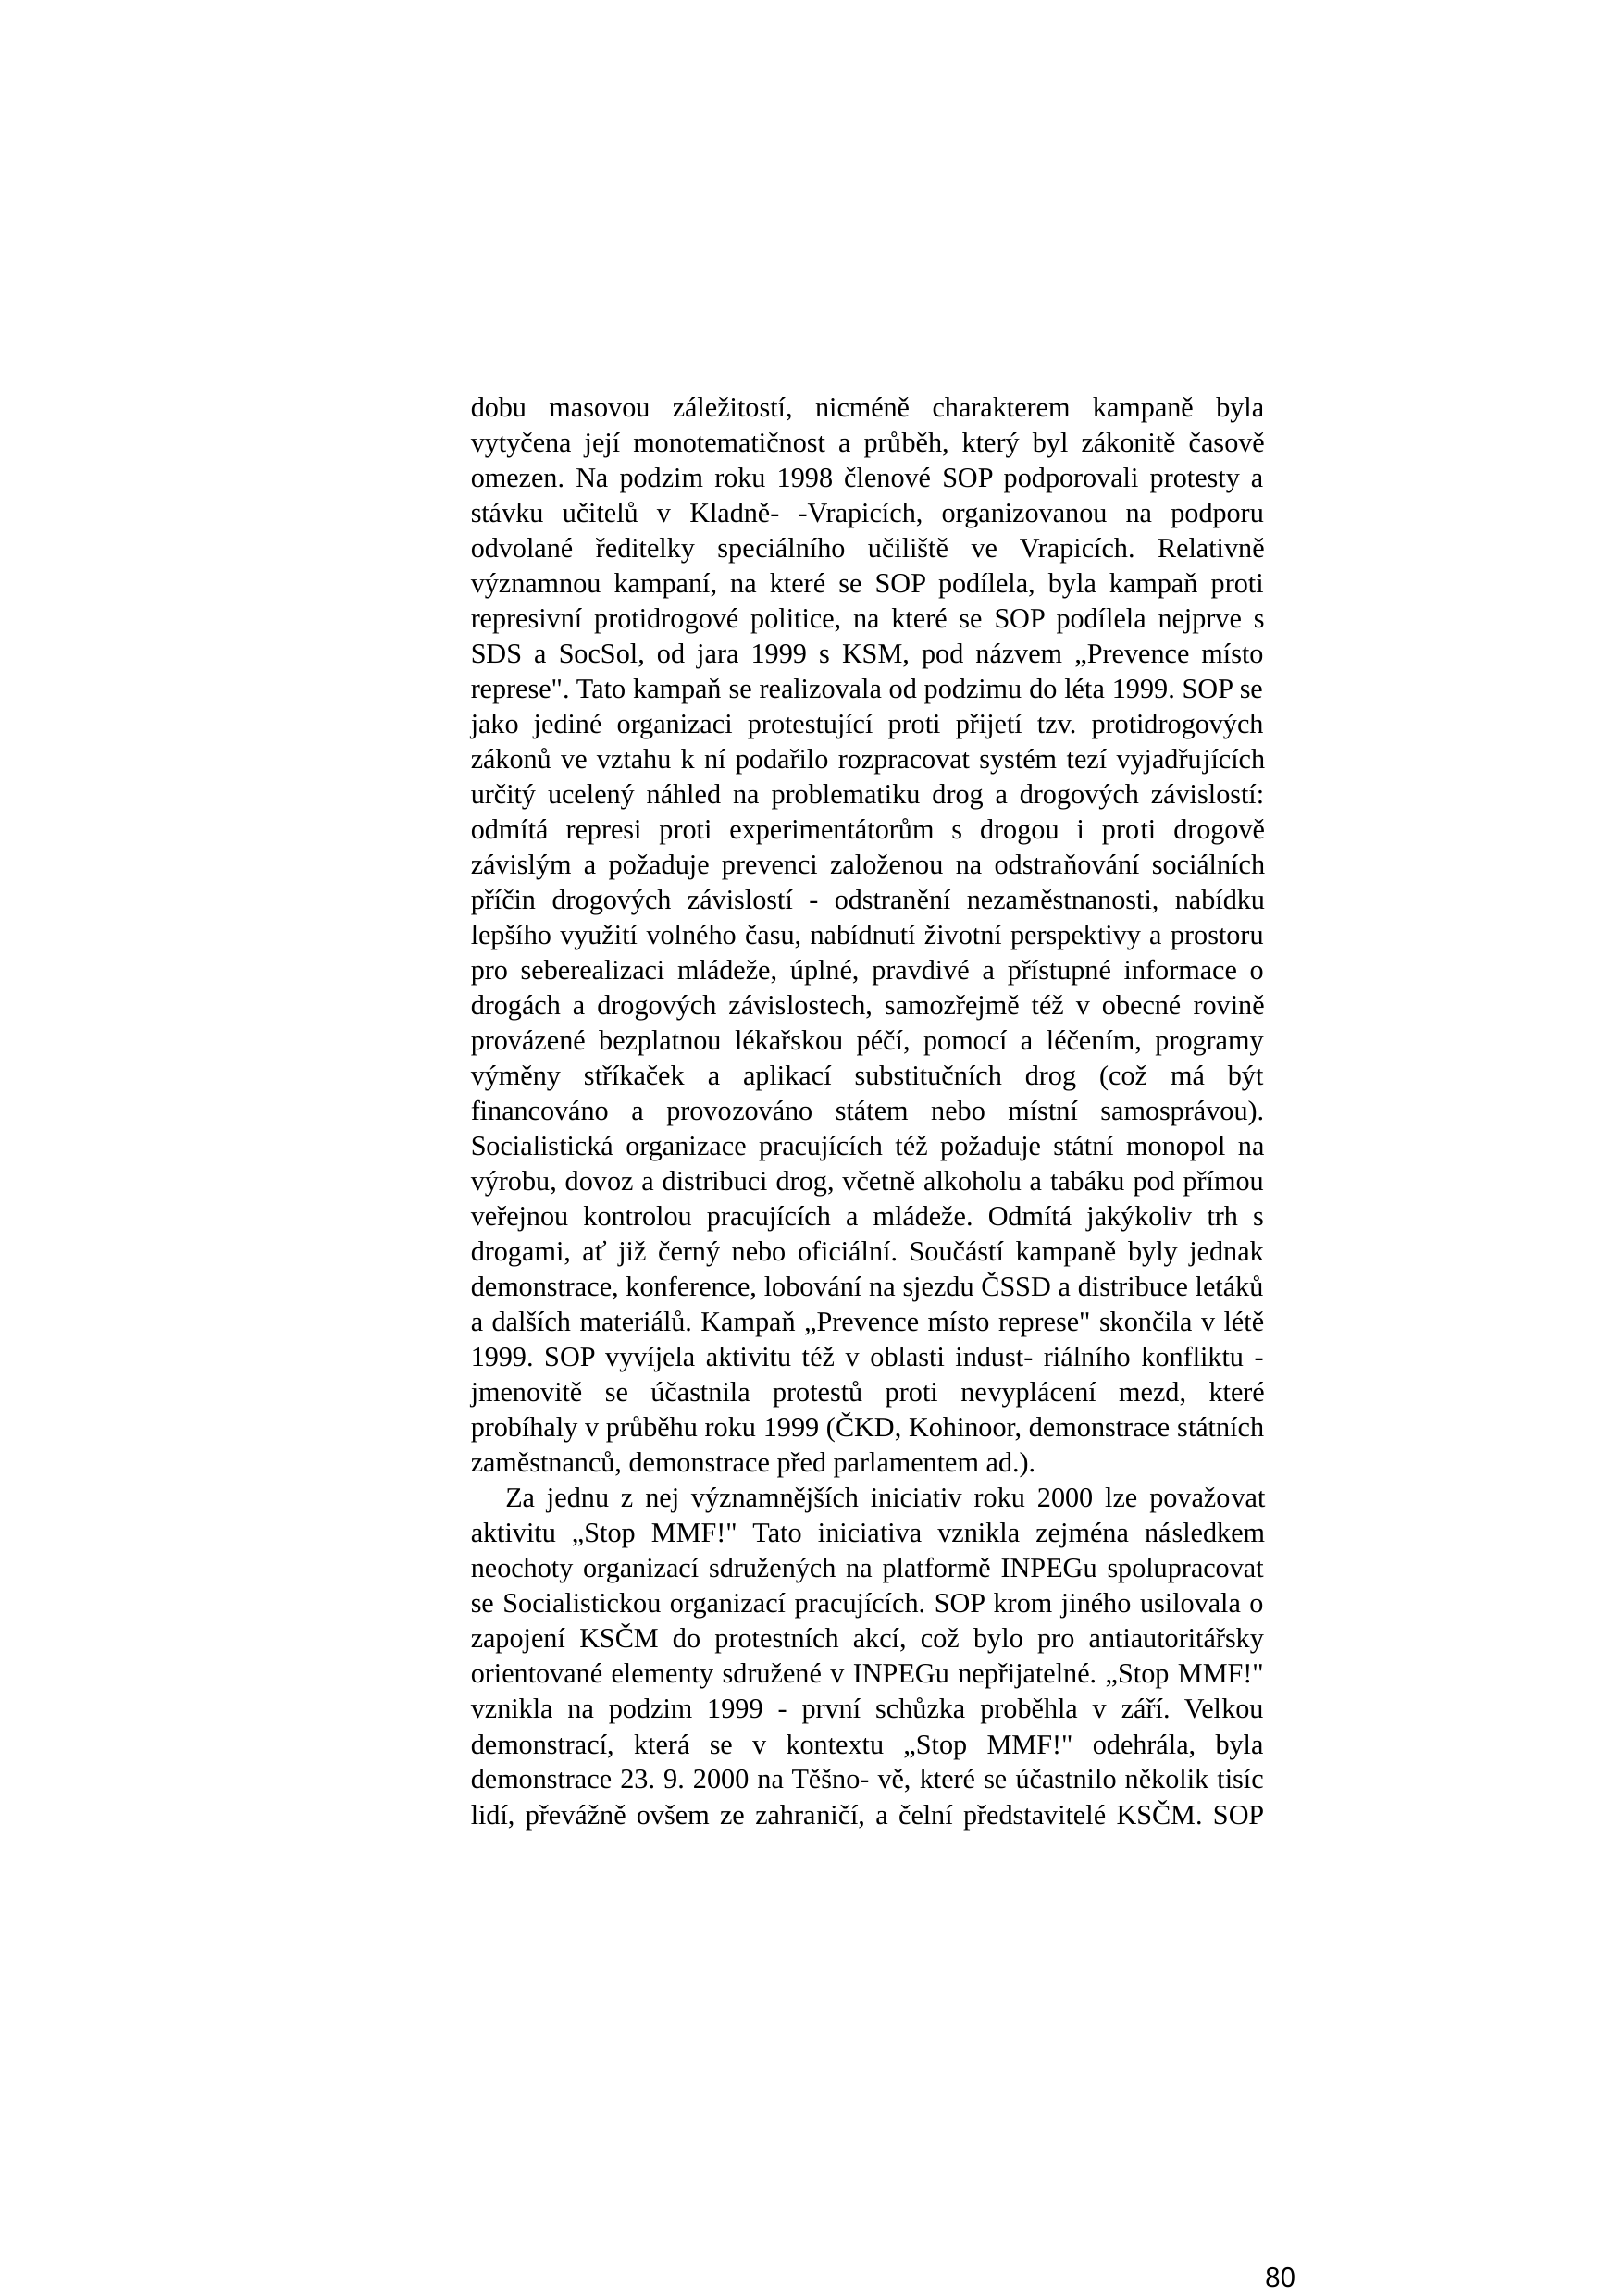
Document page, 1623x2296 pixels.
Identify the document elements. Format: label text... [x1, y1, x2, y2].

text Za jednu z nej významnějších iniciativ roku 2000 lze považo­vat aktivitu „Stop MMF!" Tato iniciativa vznikla zejména ná­sledkem neochoty organizací sdružených na platformě INPEGu spolupracovat se Socialistickou organizací pracujících. SOP krom jiného usilovala o zapojení KSČM do protestních akcí, což bylo pro antiautoritářsky orientované elementy sdružené v INPEGu nepřijatelné. „Stop MMF!" vznikla na podzim 1999 - první schůzka proběhla v září. Velkou demonstrací, která se v kontextu „Stop MMF!" odehrála, byla demonstrace 23. 9. 2000 na Těšno- vě, které se účastnilo několik tisíc lidí, převážně ovšem ze zahra­ničí, a čelní představitelé KSČM. SOP [470, 1479, 1265, 1831]
text dobu masovou záležitostí, nicméně charakterem kampaně byla vytyčena její monotematičnost a prů­běh, který byl zákonitě časově omezen. Na podzim roku 1998 členové SOP podporovali protesty a stávku učitelů v Kladně- -Vrapicích, organizovanou na podporu odvolané ředitelky spe­ciálního učiliště ve Vrapicích. Relativně významnou kampaní, na které se SOP podílela, byla kampaň proti represivní protidro­gové politice, na které se SOP podílela nejprve s SDS a SocSol, od jara 1999 s KSM, pod názvem „Prevence místo represe". Tato kampaň se realizovala od podzimu do léta 1999. SOP se jako jediné organizaci protestující proti přijetí tzv. protidrogových zákonů ve vztahu k ní podařilo rozpracovat systém tezí vyjadřu­jících určitý ucelený náhled na problematiku drog a drogových závislostí: odmítá represi proti experimentátorům s drogou i pro­ti drogově závislým a požaduje prevenci založenou na odstra­ňování sociálních příčin drogových závislostí - odstranění neza­městnanosti, nabídku lepšího využití volného času, nabídnutí životní perspektivy a prostoru pro seberealizaci mládeže, úplné, pravdivé a přístupné informace o drogách a drogových závis­lostech, samozřejmě též v obecné rovině provázené bezplatnou lékařskou péčí, pomocí a léčením, programy výměny stříkaček a aplikací substitučních drog (což má být financováno a provo­zováno státem nebo místní samosprávou). Socialistická organi­zace pracujících též požaduje státní monopol na výrobu, dovoz a distribuci drog, včetně alkoholu a tabáku pod přímou veřejnou kontrolou pracujících a mládeže. Odmítá jakýkoliv trh s droga­mi, ať již černý nebo oficiální. Součástí kampaně byly jednak demonstrace, konference, lobování na sjezdu ČSSD a distribuce letáků a dalších materiálů. Kampaň „Prevence místo represe" skončila v létě 1999. SOP vyvíjela aktivitu též v oblasti indust- riálního konfliktu - jmenovitě se účastnila protestů proti ne­vyplácení mezd, které probíhaly v průběhu roku 1999 (ČKD, Kohinoor, demonstrace státních zaměstnanců, demonstrace před parlamentem ad.). [470, 389, 1265, 1479]
